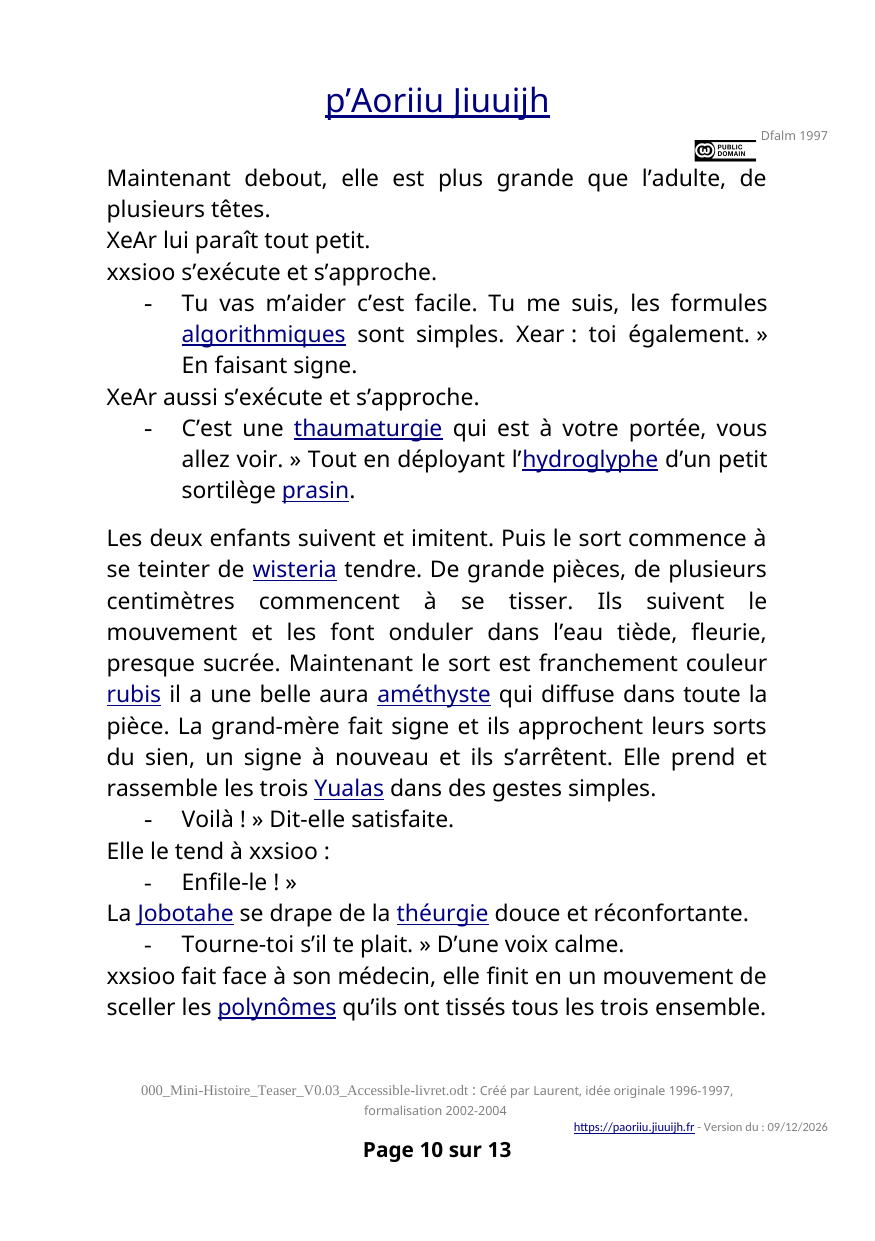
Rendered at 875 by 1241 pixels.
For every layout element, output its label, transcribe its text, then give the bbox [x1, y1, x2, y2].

list Voilà ! » Dit-elle satisfaite. [144, 803, 768, 835]
text XeAr aussi s’exécute et s’approche. [106, 381, 768, 412]
list C’est une thaumaturgie qui est à votre portée, vous allez voir. » Tout en déployant l’hydroglyphe d’un petit sortilège prasin. [144, 412, 768, 506]
text Les deux enfants suivent et imitent. Puis le sort commence à se teinter de wisteria tendre. De grande pièces, de plusieurs centimètres commencent à se tisser. Ils suivent le mouvement et les font onduler dans l’eau tiède, fleurie, presque sucrée. Maintenant le sort est franchement couleur rubis il a une belle aura améthyste qui diffuse dans toute la pièce. La grand-mère fait signe et ils approchent leurs sorts du sien, un signe à nouveau et ils s’arrêtent. Elle prend et rassemble les trois Yualas dans des gestes simples. [106, 522, 768, 803]
list Tourne-toi s’il te plait. » D’une voix calme. [144, 928, 768, 960]
text xxsioo fait face à son médecin, elle finit en un mouvement de sceller les polynômes qu’ils ont tissés tous les trois ensemble. [106, 960, 768, 1022]
text Elle le tend à xxsioo : [106, 835, 768, 866]
text xxsioo s’exécute et s’approche. [106, 256, 768, 287]
text XeAr lui paraît tout petit. [106, 224, 768, 256]
text Maintenant debout, elle est plus grande que l’adulte, de plusieurs têtes. [106, 162, 768, 224]
list Enfile-le ! » [144, 866, 768, 897]
list Tu vas m’aider c’est facile. Tu me suis, les formules algorithmiques sont simples. Xear : toi également. » En faisant signe. [144, 287, 768, 381]
text La Jobotahe se drape de la théurgie douce et réconfortante. [106, 897, 768, 928]
